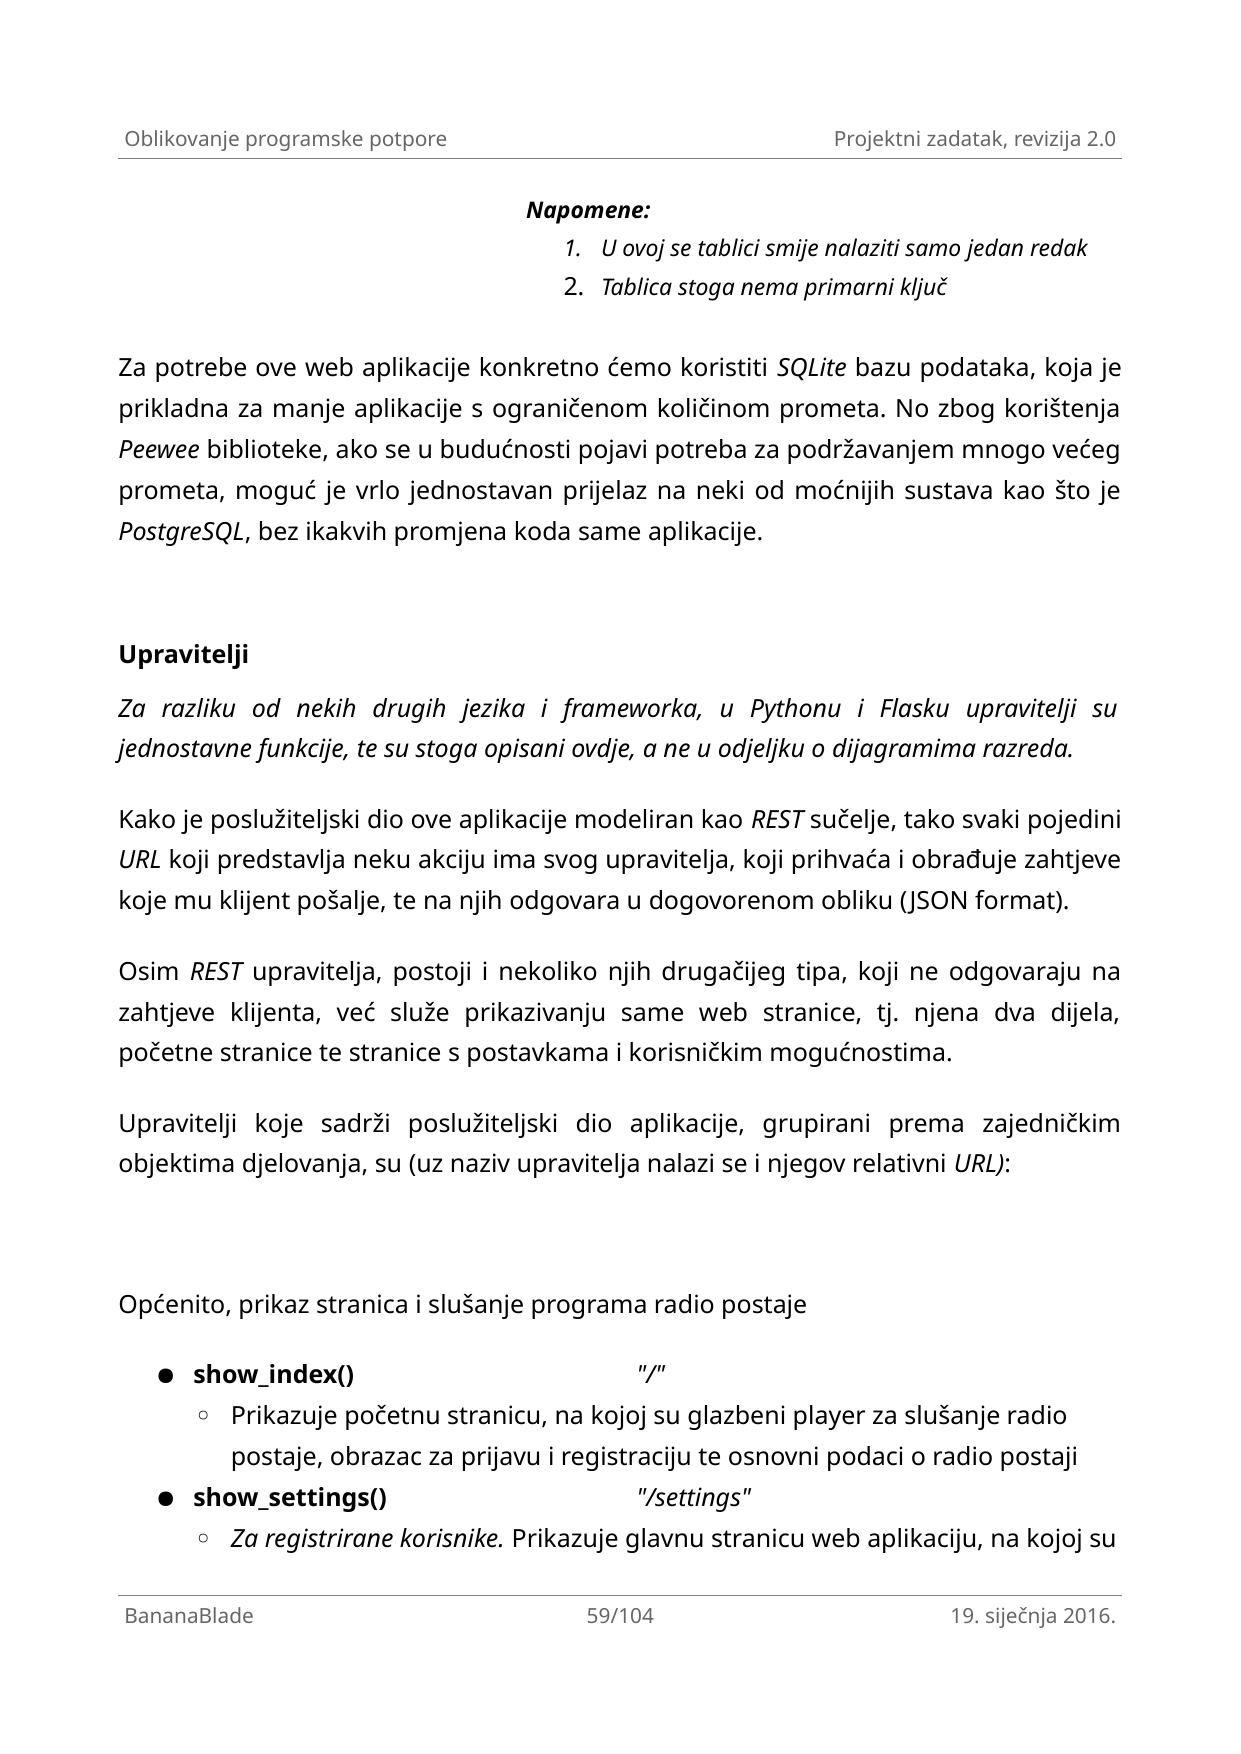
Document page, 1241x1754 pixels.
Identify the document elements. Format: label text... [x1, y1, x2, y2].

text Osim REST upravitelja, postoji i nekoliko njih drugačijeg tipa, koji ne odgovaraju na zahtjeve klijenta, već služe prikazivanju same web stranice, tj. njena dva dijela, početne stranice te stranice s postavkama i korisničkim mogućnostima. [118, 953, 1122, 1069]
text Za potrebe ove web aplikacije konkretno ćemo koristiti SQLite bazu podataka, koja je prikladna za manje aplikacije s ograničenom količinom prometa. No zbog korištenja Peewee biblioteke, ako se u budućnosti pojavi potreba za podržavanjem mnogo većeg prometa, moguć je vrlo jednostavan prijelaz na neki od moćnijih sustava kao što je PostgreSQL, bez ikakvih promjena koda same aplikacije. [118, 350, 1122, 547]
table_cell [118, 188, 496, 309]
subtitle Upravitelji [118, 637, 1122, 671]
text Upravitelji koje sadrži poslužiteljski dio aplikacije, grupirani prema zajedničkim objektima djelovanja, su (uz naziv upravitelja nalazi se i njegov relativni URL): [118, 1105, 1122, 1180]
list Prikazuje početnu stranicu, na kojoj su glazbeni player za slušanje radio postaje, obrazac za prijavu i registraciju te osnovni podaci o radio postaji [193, 1398, 1122, 1473]
list show_settings() "/settings" [156, 1479, 1122, 1514]
text Općenito, prikaz stranica i slušanje programa radio postaje [118, 1287, 1122, 1321]
text Kako je poslužiteljski dio ove aplikacije modeliran kao REST sučelje, tako svaki pojedini URL koji predstavlja neku akciju ima svog upravitelja, koji prihvaća i obrađuje zahtjeve koje mu klijent pošalje, te na njih odgovara u dogovorenom obliku (JSON format). [118, 801, 1122, 917]
list show_index() "/" [156, 1357, 1122, 1391]
text Za razliku od nekih drugih jezika i frameworka, u Pythonu i Flasku upravitelji su jednostavne funkcije, te su stoga opisani ovdje, a ne u odjeljku o dijagramima razreda. [118, 690, 1122, 765]
list Za registrirane korisnike. Prikazuje glavnu stranicu web aplikaciju, na kojoj su [193, 1520, 1122, 1554]
table_cell Napomene: U ovoj se tablici smije nalaziti samo jedan redak Tablica stoga nema primarni ključ [496, 188, 1123, 309]
